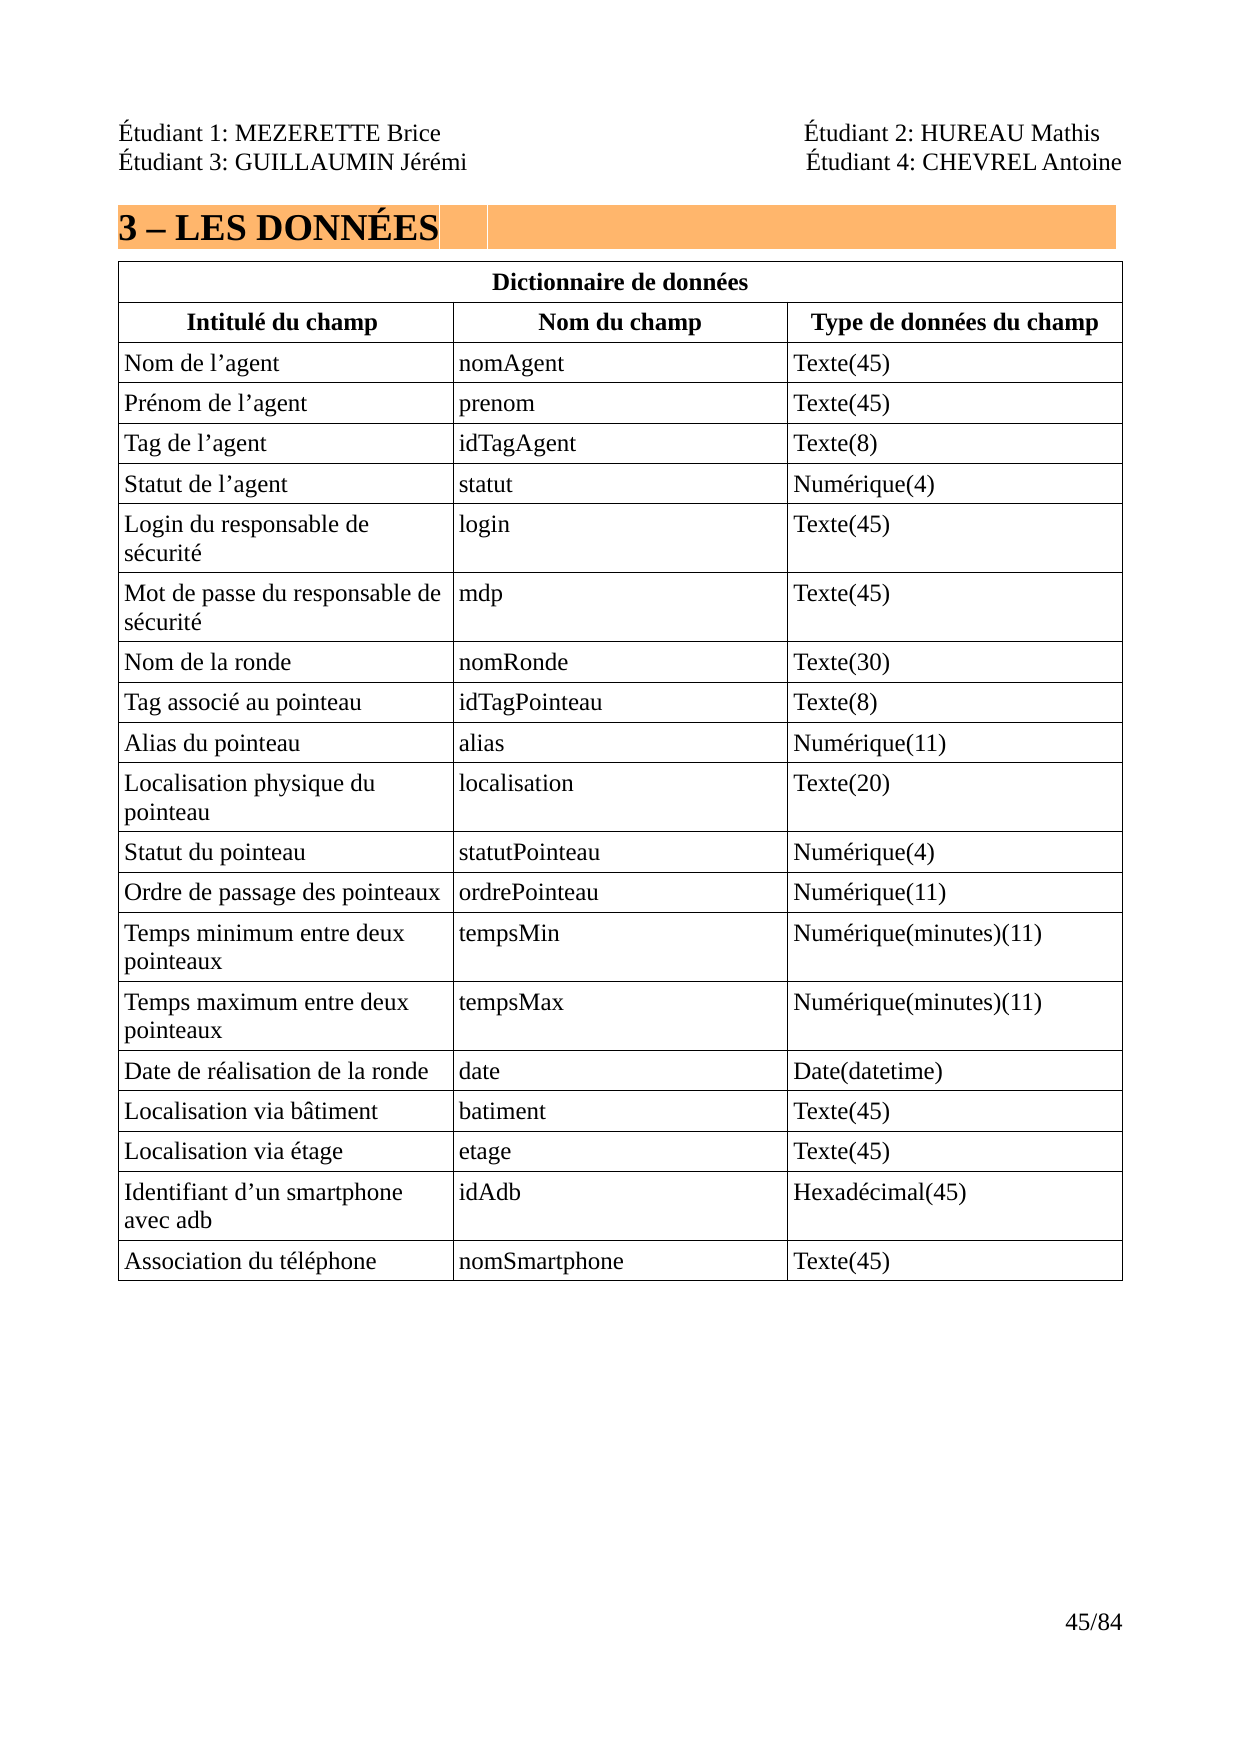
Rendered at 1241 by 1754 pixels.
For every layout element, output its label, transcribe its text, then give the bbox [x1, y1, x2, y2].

table_cell Hexadécimal(45) [788, 1172, 1122, 1240]
table_cell Alias du pointeau [119, 723, 453, 762]
table_cell Tag de l’agent [119, 424, 453, 463]
table_cell Numérique(4) [788, 464, 1122, 503]
table_cell localisation [454, 763, 787, 831]
table_cell Temps minimum entre deux pointeaux [119, 913, 453, 981]
table_cell Date(datetime) [788, 1051, 1122, 1090]
table_cell idAdb [454, 1172, 787, 1240]
table_cell Texte(45) [788, 343, 1122, 382]
table_cell Type de données du champ [788, 303, 1122, 342]
table_cell idTagAgent [454, 424, 787, 463]
table_cell Nom du champ [454, 303, 787, 342]
table_cell mdp [454, 573, 787, 641]
table_cell Localisation via étage [119, 1132, 453, 1171]
table_cell Texte(8) [788, 683, 1122, 722]
table_cell alias [454, 723, 787, 762]
table_cell Localisation via bâtiment [119, 1091, 453, 1131]
table_cell Tag associé au pointeau [119, 683, 453, 722]
table_cell Localisation physique du pointeau [119, 763, 453, 831]
table_cell idTagPointeau [454, 683, 787, 722]
table_cell Numérique(11) [788, 723, 1122, 762]
table_cell Nom de l’agent [119, 343, 453, 382]
table_cell batiment [454, 1091, 787, 1131]
subtitle 3 – LES DONNÉES [118, 205, 1122, 249]
table_header Dictionnaire de données [119, 262, 1122, 302]
table_cell nomAgent [454, 343, 787, 382]
table_cell Ordre de passage des pointeaux [119, 873, 453, 912]
table_cell Texte(45) [788, 1091, 1122, 1131]
table_cell tempsMin [454, 913, 787, 981]
table_cell Prénom de l’agent [119, 383, 453, 422]
table_cell prenom [454, 383, 787, 422]
table_cell Numérique(11) [788, 873, 1122, 912]
table_cell tempsMax [454, 982, 787, 1050]
table_cell nomRonde [454, 642, 787, 682]
table_cell Intitulé du champ [119, 303, 453, 342]
table_cell Texte(45) [788, 504, 1122, 572]
table_cell nomSmartphone [454, 1241, 787, 1280]
table_cell etage [454, 1132, 787, 1171]
table_cell Texte(20) [788, 763, 1122, 831]
table_cell Texte(45) [788, 383, 1122, 422]
table_cell Texte(45) [788, 573, 1122, 641]
table_cell Numérique(minutes)(11) [788, 982, 1122, 1050]
table_cell Temps maximum entre deux pointeaux [119, 982, 453, 1050]
table_cell ordrePointeau [454, 873, 787, 912]
table_cell Mot de passe du responsable de sécurité [119, 573, 453, 641]
table_cell date [454, 1051, 787, 1090]
table_cell Statut du pointeau [119, 832, 453, 872]
table_cell Texte(45) [788, 1132, 1122, 1171]
table_cell Texte(30) [788, 642, 1122, 682]
table_cell Texte(8) [788, 424, 1122, 463]
table_cell Identifiant d’un smartphone avec adb [119, 1172, 453, 1240]
table_cell Date de réalisation de la ronde [119, 1051, 453, 1090]
table_cell Association du téléphone [119, 1241, 453, 1280]
table_cell statut [454, 464, 787, 503]
table_cell Statut de l’agent [119, 464, 453, 503]
table_cell statutPointeau [454, 832, 787, 872]
table_cell login [454, 504, 787, 572]
table_cell Numérique(4) [788, 832, 1122, 872]
table_cell Texte(45) [788, 1241, 1122, 1280]
table_cell Login du responsable de sécurité [119, 504, 453, 572]
table_cell Numérique(minutes)(11) [788, 913, 1122, 981]
table_cell Nom de la ronde [119, 642, 453, 682]
